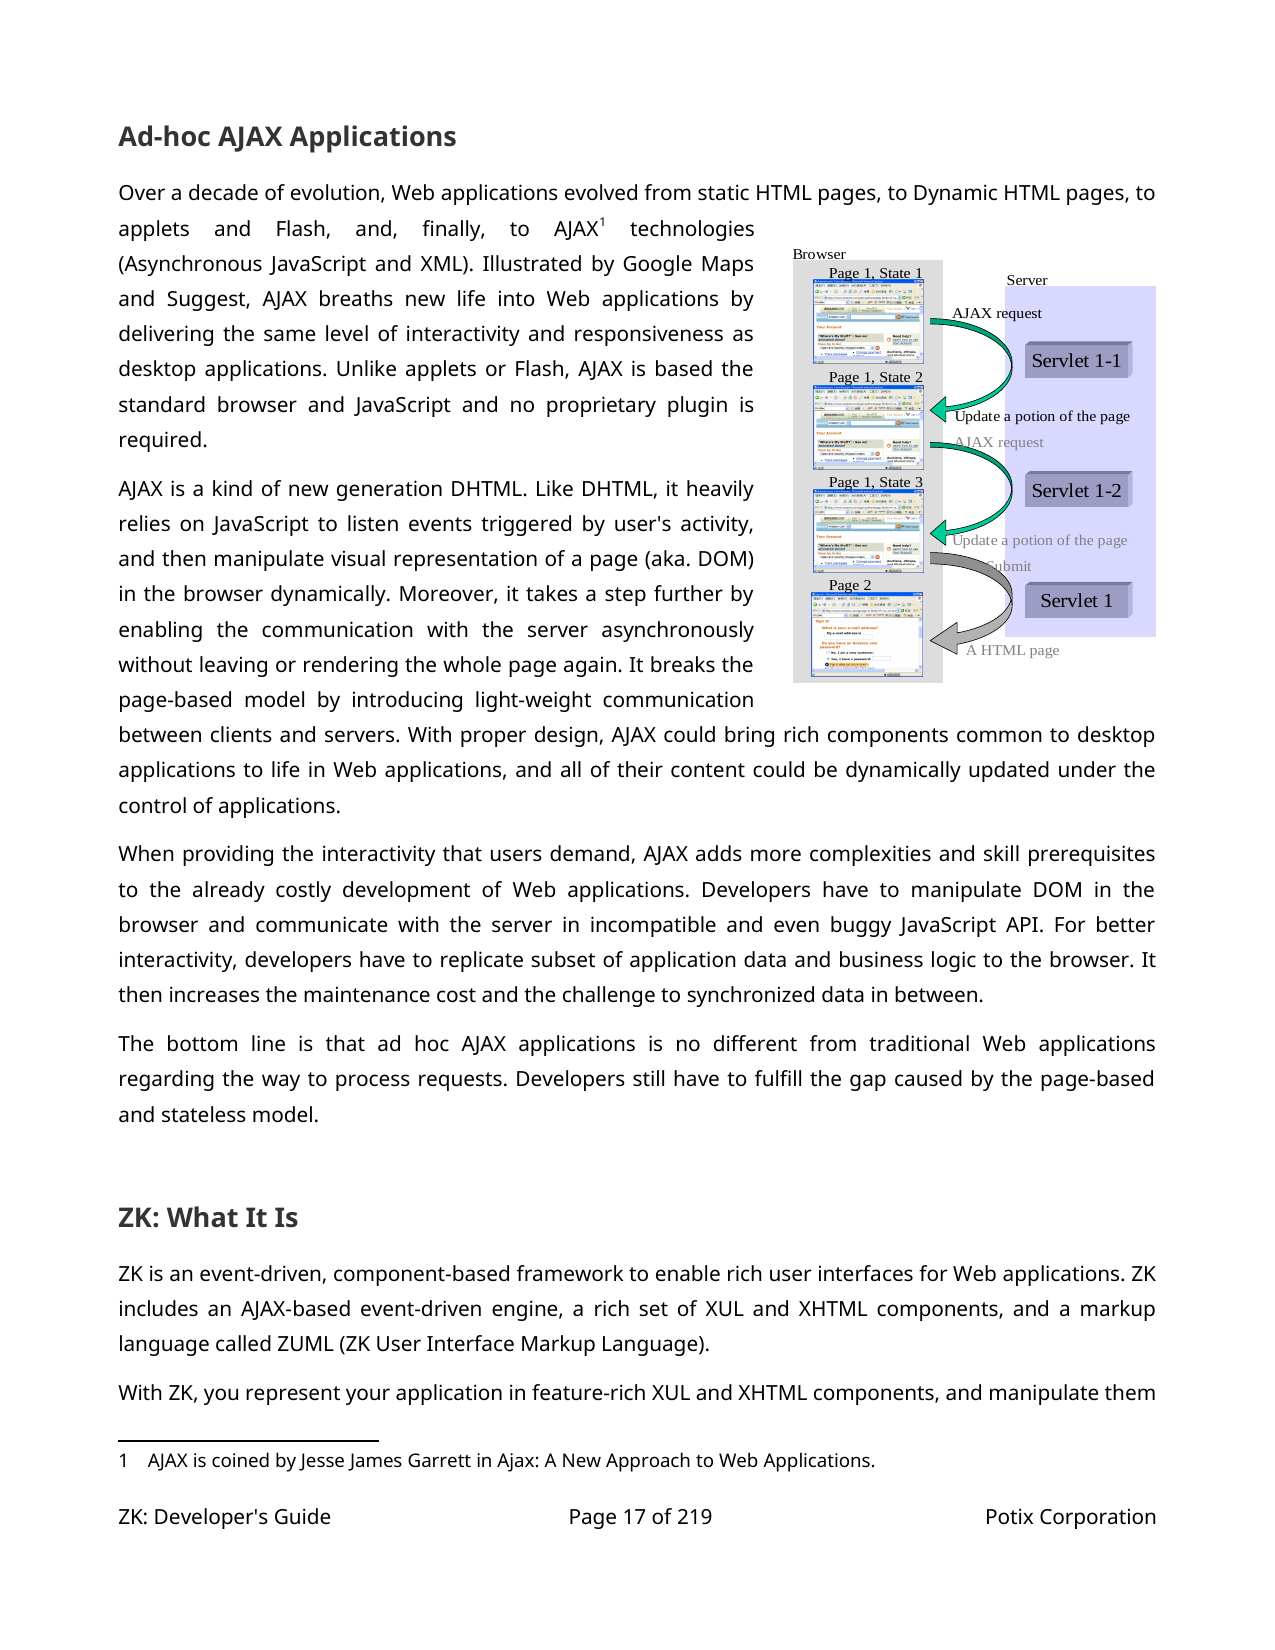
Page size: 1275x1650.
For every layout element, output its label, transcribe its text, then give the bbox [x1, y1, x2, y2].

text When providing the interactivity that users demand, AJAX adds more complexities and skill prerequisites to the already costly development of Web applications. Developers have to manipulate DOM in the browser and communicate with the server in incompatible and even buggy JavaScript API. For better interactivity, developers have to replicate subset of application data and business logic to the browser. It then increases the maintenance cost and the challenge to synchronized data in between. [118, 839, 1157, 1009]
text With ZK, you represent your application in feature-rich XUL and XHTML components, and manipulate them [118, 1378, 1157, 1407]
text ZK is an event-driven, component-based framework to enable rich user interfaces for Web applications. ZK includes an AJAX-based event-driven engine, a rich set of XUL and XHTML components, and a markup language called ZUML (ZK User Interface Markup Language). [118, 1259, 1157, 1358]
text AJAX is a kind of new generation DHTML. Like DHTML, it heavily relies on JavaScript to listen events triggered by user's activity, and then manipulate visual representation of a page (aka. DOM) in the browser dynamically. Moreover, it takes a step further by enabling the communication with the server asynchronously without leaving or rendering the whole page again. It breaks the page-based model by introducing light-weight communication between clients and servers. With proper design, AJAX could bring rich components common to desktop applications to life in Web applications, and all of their content could be dynamically updated under the control of applications. [118, 474, 1157, 819]
text Over a decade of evolution, Web applications evolved from static HTML pages, to Dynamic HTML pages, to applets and Flash, and, finally, to AJAX technologies (Asynchronous JavaScript and XML). Illustrated by Google Maps and Suggest, AJAX breaths new life into Web applications by delivering the same level of interactivity and responsiveness as desktop applications. Unlike applets or Flash, AJAX is based the standard browser and JavaScript and no proprietary plugin is required. [118, 178, 1157, 453]
subtitle Ad-hoc AJAX Applications [118, 118, 1157, 155]
subtitle ZK: What It Is [118, 1199, 1157, 1236]
text AJAX is coined by Jesse James Garrett in Ajax: A New Approach to Web Applications. [118, 1447, 1157, 1473]
text The bottom line is that ad hoc AJAX applications is no different from traditional Web applications regarding the way to process requests. Developers still have to fulfill the gap caused by the page-based and stateless model. [118, 1029, 1157, 1128]
